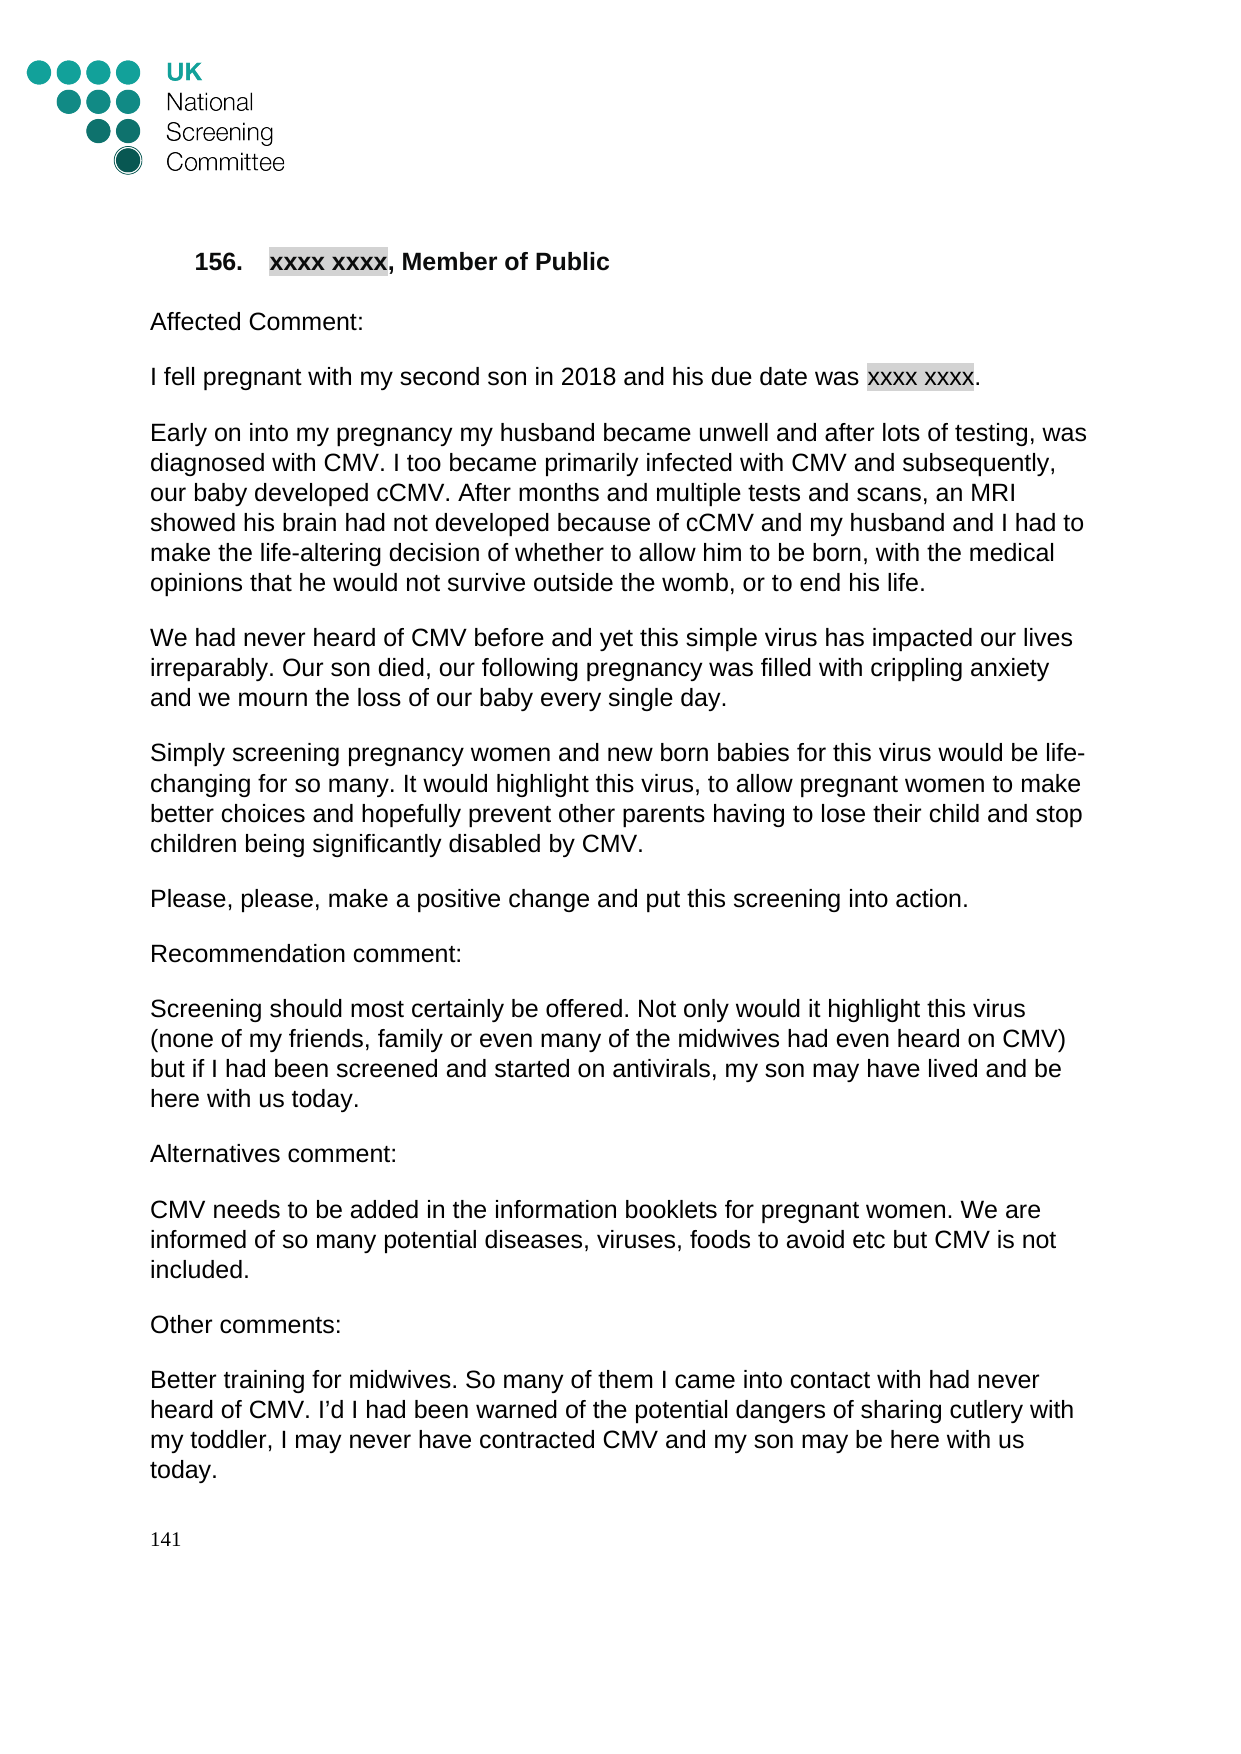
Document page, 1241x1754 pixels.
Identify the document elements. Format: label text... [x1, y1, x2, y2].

text We had never heard of CMV before and yet this simple virus has impacted our lives irreparably. Our son died, our following pregnancy was filled with crippling anxiety and we mourn the loss of our baby every single day. [150, 623, 1090, 712]
text Early on into my pregnancy my husband became unwell and after lots of testing, was diagnosed with CMV. I too became primarily infected with CMV and subsequently, our baby developed cCMV. After months and multiple tests and scans, an MRI showed his brain had not developed because of cCMV and my husband and I had to make the life-altering decision of whether to allow him to be born, with the medical opinions that he would not survive outside the womb, or to end his life. [150, 417, 1090, 597]
text Affected Comment: [150, 307, 1090, 336]
text Screening should most certainly be offered. Not only would it highlight this virus (none of my friends, family or even many of the midwives had even heard on CMV) but if I had been screened and started on antivirals, my son may have lived and be here with us today. [150, 994, 1090, 1113]
text CMV needs to be added in the information booklets for pregnant women. We are informed of so many potential diseases, viruses, foods to avoid etc but CMV is not included. [150, 1194, 1090, 1283]
text Alternatives comment: [150, 1139, 1090, 1168]
text Other comments: [150, 1310, 1090, 1339]
text I fell pregnant with my second son in 2018 and his due date was xxxx xxxx. [150, 362, 1090, 391]
list xxxx xxxx, Member of Public [194, 237, 1090, 276]
text Simply screening pregnancy women and new born babies for this virus would be life-changing for so many. It would highlight this virus, to allow pregnant women to make better choices and hopefully prevent other parents having to lose their child and stop children being significantly disabled by CMV. [150, 738, 1090, 857]
text Please, please, make a positive change and put this screening into action. [150, 884, 1090, 913]
text Recommendation comment: [150, 939, 1090, 968]
text Better training for midwives. So many of them I came into contact with had never heard of CMV. I’d I had been warned of the potential dangers of sharing cutlery with my toddler, I may never have contracted CMV and my son may be here with us today. [150, 1365, 1090, 1484]
